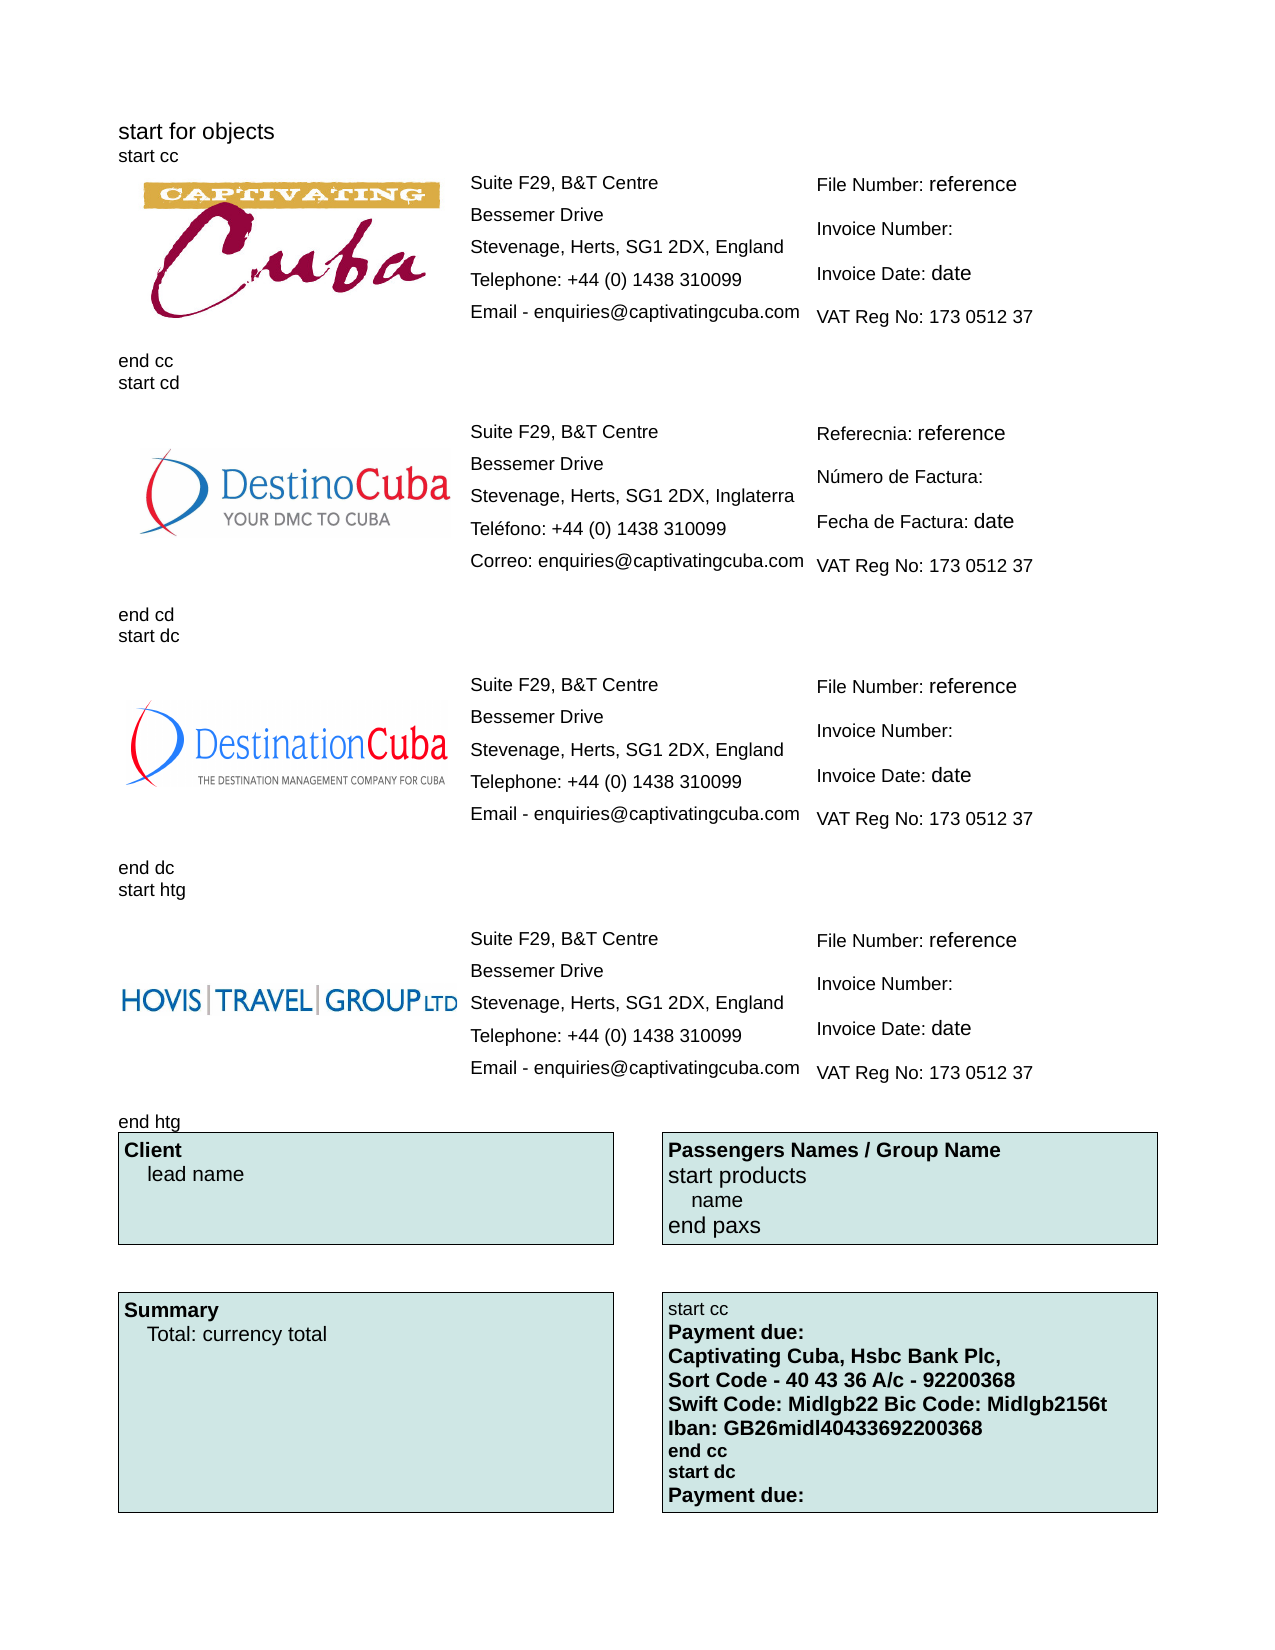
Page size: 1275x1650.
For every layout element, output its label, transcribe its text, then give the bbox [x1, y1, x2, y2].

text start htg [118, 879, 1157, 900]
text end dc [118, 857, 1157, 879]
picture [139, 448, 451, 538]
table_header Referecnia: reference Número de Factura: Fecha de Factura: date VAT Reg No: 173 0512 37 [811, 415, 1157, 582]
table_header [118, 668, 464, 836]
table_header Passengers Names / Group Name start products name end paxs [663, 1133, 1157, 1244]
table_header Suite F29, B&T Centre Bessemer Drive Stevenage, Herts, SG1 2DX, England Telephone: +44 (0) 1438 310099 Email - enquiries@captivatingcuba.com [464, 922, 811, 1089]
text start cd [118, 372, 1157, 393]
text end cc [118, 350, 1157, 372]
table_header start cc Payment due: Captivating Cuba, Hsbc Bank Plc, Sort Code - 40 43 36 A/c - 92200368 Swift Code: Midlgb22 Bic Code: Midlgb2156t Iban: GB26midl40433692200368 end cc start dc Payment due: [663, 1293, 1157, 1512]
table_header [118, 415, 464, 582]
picture [125, 700, 448, 787]
table_header Client lead name [119, 1133, 613, 1244]
picture [122, 983, 458, 1016]
table_header File Number: reference Invoice Number: Invoice Date: date VAT Reg No: 173 0512 37 [811, 166, 1157, 350]
text start cc [118, 144, 1157, 166]
table_header Suite F29, B&T Centre Bessemer Drive Stevenage, Herts, SG1 2DX, England Telephone: +44 (0) 1438 310099 Email - enquiries@captivatingcuba.com [464, 166, 811, 350]
picture [125, 178, 458, 321]
table_header [118, 922, 464, 1089]
table_header File Number: reference Invoice Number: Invoice Date: date VAT Reg No: 173 0512 37 [811, 668, 1157, 836]
table_header File Number: reference Invoice Number: Invoice Date: date VAT Reg No: 173 0512 37 [811, 922, 1157, 1089]
table_header [614, 1132, 662, 1244]
table_header Suite F29, B&T Centre Bessemer Drive Stevenage, Herts, SG1 2DX, England Telephone: +44 (0) 1438 310099 Email - enquiries@captivatingcuba.com [464, 668, 811, 836]
text start for objects [118, 118, 1157, 144]
text end htg [118, 1111, 1157, 1132]
table_header Summary Total: currency total [119, 1293, 613, 1512]
text end cd [118, 604, 1157, 625]
table_header Suite F29, B&T Centre Bessemer Drive Stevenage, Herts, SG1 2DX, Inglaterra Teléfono: +44 (0) 1438 310099 Correo: enquiries@captivatingcuba.com [464, 415, 811, 582]
text start dc [118, 625, 1157, 647]
table_header [614, 1292, 662, 1512]
table_header [118, 166, 464, 350]
